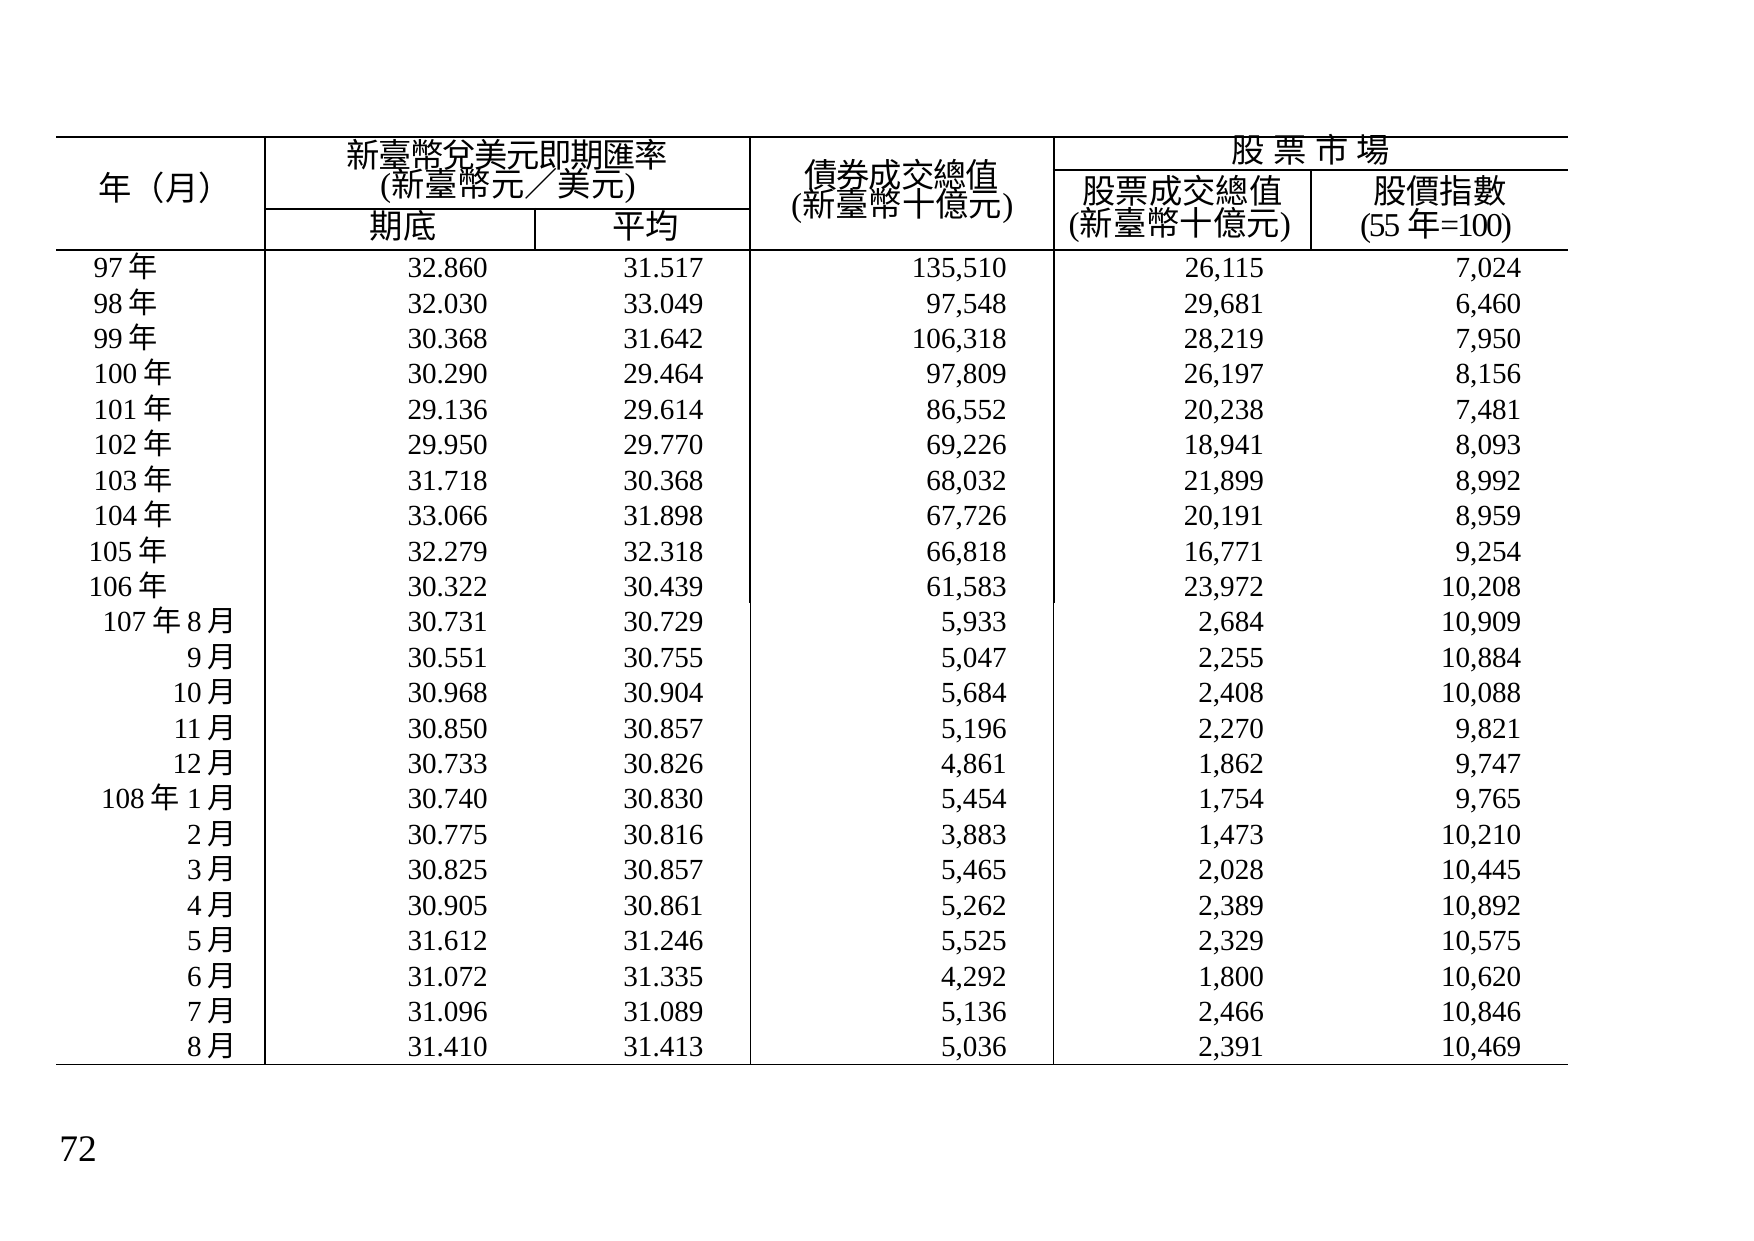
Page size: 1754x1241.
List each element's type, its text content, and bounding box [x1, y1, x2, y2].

table_cell 4月 [56, 886, 264, 922]
table_cell 30.968 [266, 674, 534, 709]
table_cell 29,681 [1055, 284, 1311, 320]
table_cell 30.740 [266, 780, 534, 816]
table_cell 1,800 [1054, 957, 1311, 993]
table_cell 31.642 [535, 320, 749, 355]
table_cell 31.410 [266, 1028, 534, 1063]
table_cell 9,765 [1311, 780, 1568, 816]
table_cell 30.861 [535, 886, 750, 922]
table_header 債券成交總值 (新臺幣十億元) [751, 138, 1053, 249]
table_cell 106,318 [751, 320, 1053, 355]
table_header 股 票 市 場 [1055, 138, 1568, 169]
table_cell 30.733 [266, 745, 534, 780]
table_cell 30.322 [266, 568, 534, 603]
table_cell 30.830 [535, 780, 750, 816]
table_cell 106年 [56, 568, 264, 603]
table_cell 104年 [56, 497, 264, 532]
table_cell 5,684 [751, 674, 1053, 709]
table_cell 7月 [56, 993, 264, 1028]
table_cell 3,883 [751, 816, 1053, 851]
table_cell 7,950 [1311, 320, 1568, 355]
table_cell 10,210 [1311, 816, 1568, 851]
table_cell 30.857 [535, 851, 750, 886]
table_cell 67,726 [751, 497, 1053, 532]
table_cell 32.860 [266, 251, 534, 284]
table_cell 3月 [56, 851, 264, 886]
table_cell 29.770 [535, 426, 749, 461]
table_cell 8月 [56, 1028, 264, 1063]
table_cell 30.368 [535, 461, 749, 497]
table_cell 98年 [56, 284, 264, 320]
table_cell 10,846 [1311, 993, 1568, 1028]
table_cell 10,884 [1311, 639, 1568, 674]
table_cell 20,238 [1055, 391, 1311, 426]
table_cell 30.816 [535, 816, 750, 851]
table_cell 6,460 [1311, 284, 1568, 320]
table_cell 69,226 [751, 426, 1053, 461]
table_cell 33.066 [266, 497, 534, 532]
table_cell 99年 [56, 320, 264, 355]
table_cell 97,548 [751, 284, 1053, 320]
table_cell 8,093 [1311, 426, 1568, 461]
table_cell 4,292 [751, 957, 1053, 993]
table_cell 2,270 [1054, 709, 1311, 745]
table_cell 2,255 [1054, 639, 1311, 674]
table_cell 26,115 [1055, 251, 1311, 284]
table_cell 期底 [266, 210, 534, 249]
table_cell 31.072 [266, 957, 534, 993]
table_cell 32.279 [266, 532, 534, 568]
table_cell 32.318 [535, 532, 749, 568]
table_cell 30.368 [266, 320, 534, 355]
table_cell 101年 [56, 391, 264, 426]
table_cell 107年8月 [56, 603, 264, 638]
table_cell 26,197 [1055, 355, 1311, 391]
table_cell 23,972 [1055, 568, 1311, 603]
table_cell 100年 [56, 355, 264, 391]
table_cell 30.290 [266, 355, 534, 391]
table_cell 5,454 [751, 780, 1053, 816]
table_cell 29.950 [266, 426, 534, 461]
table_cell 2,391 [1054, 1028, 1311, 1063]
table_cell 1,754 [1054, 780, 1311, 816]
table_cell 9,747 [1311, 745, 1568, 780]
table_cell 20,191 [1055, 497, 1311, 532]
table_cell 5,036 [751, 1028, 1053, 1063]
table_cell 30.755 [535, 639, 750, 674]
table_cell 30.857 [535, 709, 750, 745]
table_cell 10,445 [1311, 851, 1568, 886]
table_cell 66,818 [751, 532, 1053, 568]
table_header 新臺幣兌美元即期匯率 (新臺幣元／美元) [266, 138, 749, 208]
table_header 年（月） [56, 138, 264, 249]
table_cell 10,088 [1311, 674, 1568, 709]
table_cell 2,466 [1054, 993, 1311, 1028]
table_cell 97年 [56, 251, 264, 284]
table_cell 31.335 [535, 957, 750, 993]
table_cell 平均 [536, 210, 749, 249]
table_cell 97,809 [751, 355, 1053, 391]
table_cell 30.551 [266, 639, 534, 674]
table_cell 31.898 [535, 497, 749, 532]
table_cell 30.729 [535, 603, 750, 638]
table_cell 10,575 [1311, 922, 1568, 957]
table_cell 7,481 [1311, 391, 1568, 426]
table_cell 2,408 [1054, 674, 1311, 709]
table_cell 6月 [56, 957, 264, 993]
table_cell 10月 [56, 674, 264, 709]
table_cell 31.413 [535, 1028, 750, 1063]
table_cell 105年 [56, 532, 264, 568]
table_cell 5,465 [751, 851, 1053, 886]
table_cell 33.049 [535, 284, 749, 320]
table_cell 31.246 [535, 922, 750, 957]
table_cell 30.850 [266, 709, 534, 745]
table_cell 8,992 [1311, 461, 1568, 497]
table_cell 9,254 [1311, 532, 1568, 568]
table_cell 10,208 [1311, 568, 1568, 603]
table_cell 5,262 [751, 886, 1053, 922]
table_cell 102年 [56, 426, 264, 461]
table_cell 2,028 [1054, 851, 1311, 886]
table_cell 30.825 [266, 851, 534, 886]
table_cell 30.905 [266, 886, 534, 922]
table_cell 12月 [56, 745, 264, 780]
table_cell 10,892 [1311, 886, 1568, 922]
table_cell 8,156 [1311, 355, 1568, 391]
table_cell 11月 [56, 709, 264, 745]
table_cell 29.464 [535, 355, 749, 391]
table_cell 10,620 [1311, 957, 1568, 993]
table_cell 31.089 [535, 993, 750, 1028]
table_cell 5月 [56, 922, 264, 957]
table_cell 30.904 [535, 674, 750, 709]
table_cell 9,821 [1311, 709, 1568, 745]
table_cell 10,909 [1311, 603, 1568, 638]
table_cell 1,473 [1054, 816, 1311, 851]
table_cell 30.439 [535, 568, 749, 603]
table_cell 31.096 [266, 993, 534, 1028]
table_cell 16,771 [1055, 532, 1311, 568]
table_cell 68,032 [751, 461, 1053, 497]
table_cell 5,525 [751, 922, 1053, 957]
table_cell 1,862 [1054, 745, 1311, 780]
table_cell 30.826 [535, 745, 750, 780]
table_cell 31.517 [535, 251, 749, 284]
table_cell 30.775 [266, 816, 534, 851]
table_cell 5,933 [751, 603, 1053, 638]
table_cell 9月 [56, 639, 264, 674]
table_cell 29.136 [266, 391, 534, 426]
table_cell 2,329 [1054, 922, 1311, 957]
table_cell 股價指數 (55年=100) [1312, 171, 1568, 249]
table_cell 30.731 [266, 603, 534, 638]
table_cell 2,684 [1054, 603, 1311, 638]
table_cell 2,389 [1054, 886, 1311, 922]
table_cell 29.614 [535, 391, 749, 426]
table_cell 5,196 [751, 709, 1053, 745]
table_cell 21,899 [1055, 461, 1311, 497]
table_cell 31.612 [266, 922, 534, 957]
table_cell 61,583 [751, 568, 1053, 603]
table_cell 4,861 [751, 745, 1053, 780]
table_cell 108年 1月 [56, 780, 264, 816]
table_cell 5,047 [751, 639, 1053, 674]
table_cell 31.718 [266, 461, 534, 497]
table_cell 10,469 [1311, 1028, 1568, 1063]
table_cell 28,219 [1055, 320, 1311, 355]
table_cell 7,024 [1311, 251, 1568, 284]
table_cell 32.030 [266, 284, 534, 320]
table_cell 5,136 [751, 993, 1053, 1028]
table_cell 103年 [56, 461, 264, 497]
table_cell 股票成交總值 (新臺幣十億元) [1055, 171, 1310, 249]
table_cell 18,941 [1055, 426, 1311, 461]
table_cell 86,552 [751, 391, 1053, 426]
table_cell 2月 [56, 816, 264, 851]
table_cell 135,510 [751, 251, 1053, 284]
table_cell 8,959 [1311, 497, 1568, 532]
